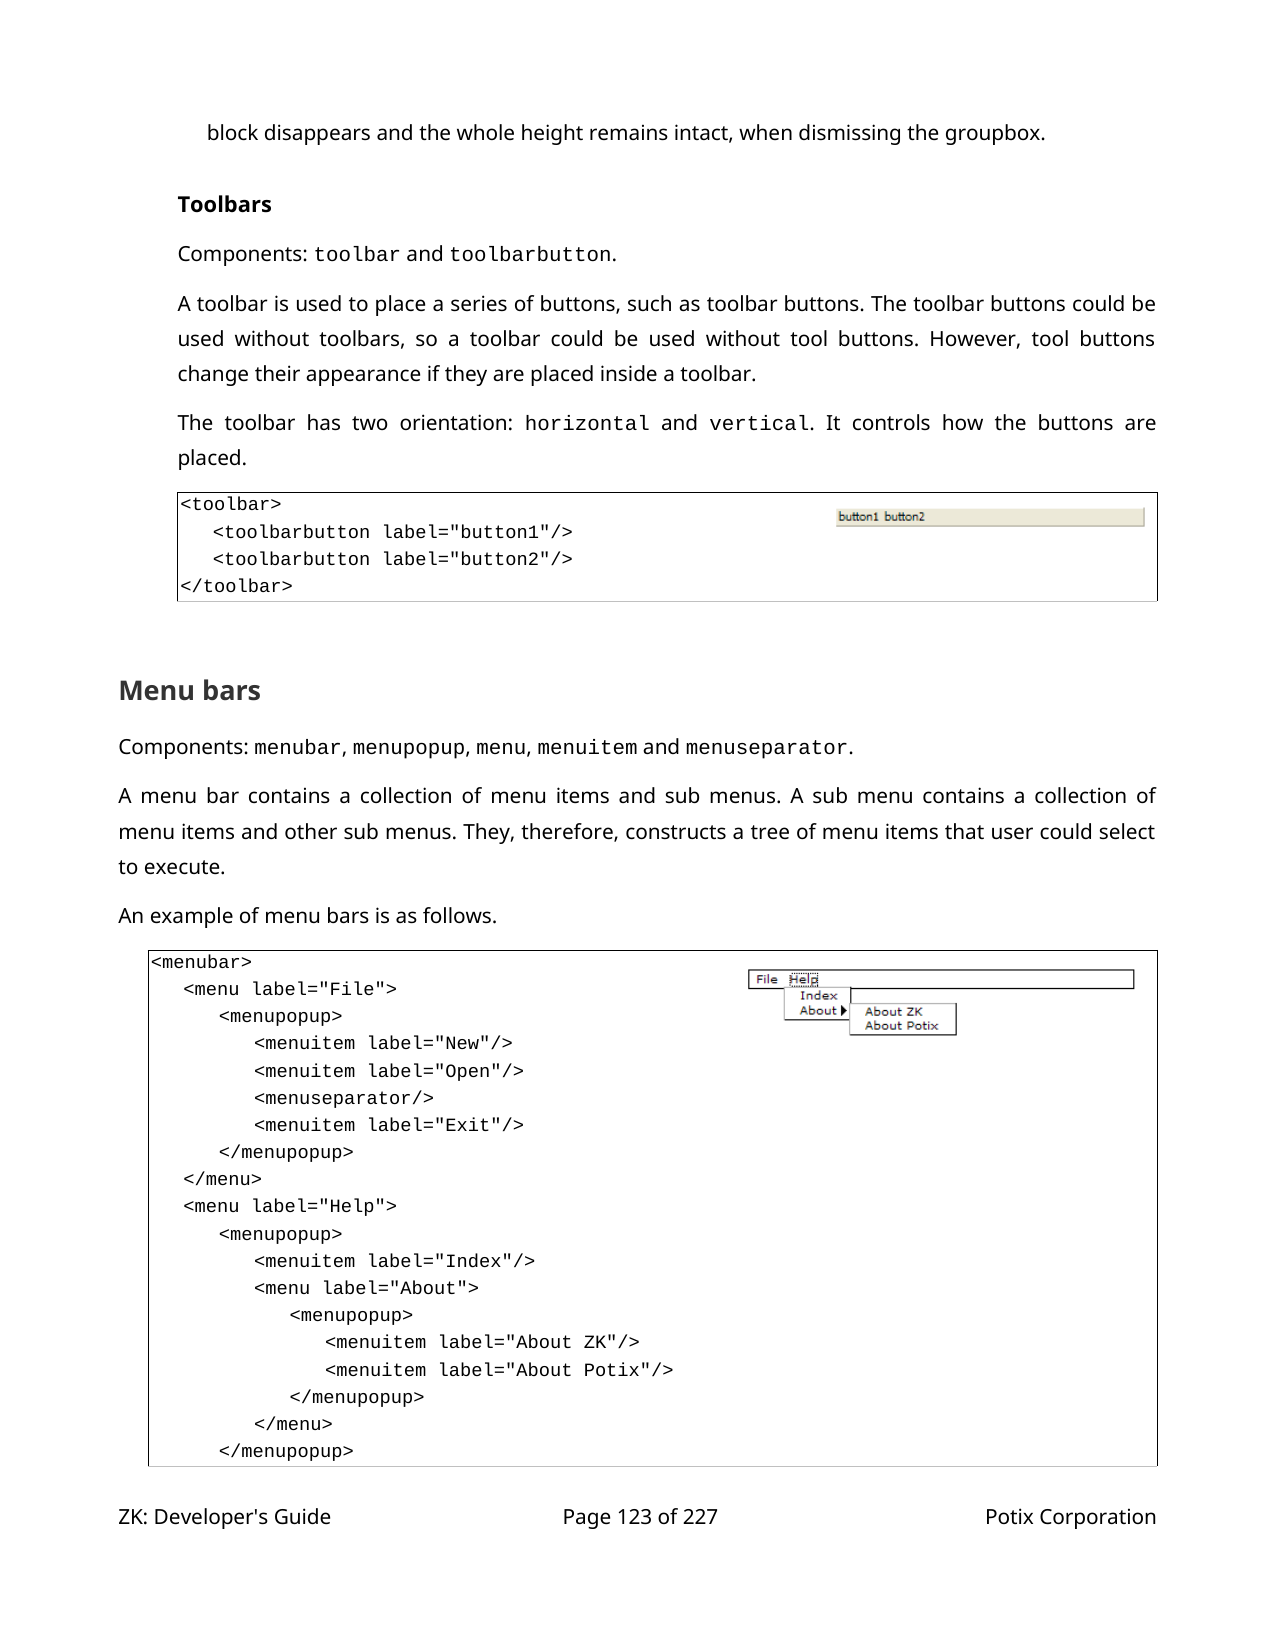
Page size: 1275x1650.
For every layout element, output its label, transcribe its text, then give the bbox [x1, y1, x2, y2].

text A toolbar is used to place a series of buttons, such as toolbar buttons. The toolbar buttons could be used without toolbars, so a toolbar could be used without tool buttons. However, tool buttons change their appearance if they are placed inside a toolbar. [177, 289, 1157, 387]
text Components: toolbar and toolbarbutton. [177, 239, 1157, 268]
text <menupopup> [149, 1004, 746, 1028]
picture [834, 504, 1147, 528]
text [1139, 1004, 1157, 1028]
text <toolbarbutton label="button1"/> [178, 519, 1157, 544]
text </menu> [149, 1412, 1157, 1436]
text Components: menubar, menupopup, menu, menuitem and menuseparator. [118, 732, 1157, 761]
text <menuitem label="Index"/> [149, 1249, 1157, 1273]
text </menupopup> [149, 1439, 1157, 1466]
text <menuitem label="Exit"/> [149, 1113, 1157, 1137]
text </toolbar> [178, 574, 1157, 601]
text <menuitem label="Open"/> [149, 1058, 1157, 1083]
text <menuitem label="About Potix"/> [149, 1357, 1157, 1382]
text <menu label="Help"> [149, 1194, 1157, 1219]
picture [746, 966, 1139, 1039]
text <menu label="About"> [149, 1276, 1157, 1300]
subtitle Menu bars [118, 672, 1157, 709]
text <toolbar> [178, 493, 1157, 517]
text [1139, 977, 1157, 1001]
text <toolbarbutton label="button2"/> [178, 547, 1157, 571]
text <menupopup> [149, 1222, 1157, 1246]
text </menupopup> [149, 1140, 1157, 1164]
text An example of menu bars is as follows. [118, 901, 1157, 929]
text <menupopup> [149, 1303, 1157, 1327]
text <menuitem label="About ZK"/> [149, 1330, 1157, 1354]
text A menu bar contains a collection of menu items and sub menus. A sub menu contains a collection of menu items and other sub menus. They, therefore, constructs a tree of menu items that user could select to execute. [118, 782, 1157, 880]
text </menupopup> [149, 1385, 1157, 1409]
text </menu> [149, 1167, 1157, 1191]
text <menuseparator/> [149, 1086, 1157, 1110]
text <menubar> [149, 951, 1157, 974]
subtitle Toolbars [177, 189, 1157, 219]
text block disappears and the whole height remains intact, when dismissing the groupbox. [207, 118, 1157, 146]
text <menu label="File"> [149, 977, 746, 1001]
text <menuitem label="New"/> [149, 1031, 1157, 1056]
text The toolbar has two orientation: horizontal and vertical. It controls how the buttons are placed. [177, 408, 1157, 472]
